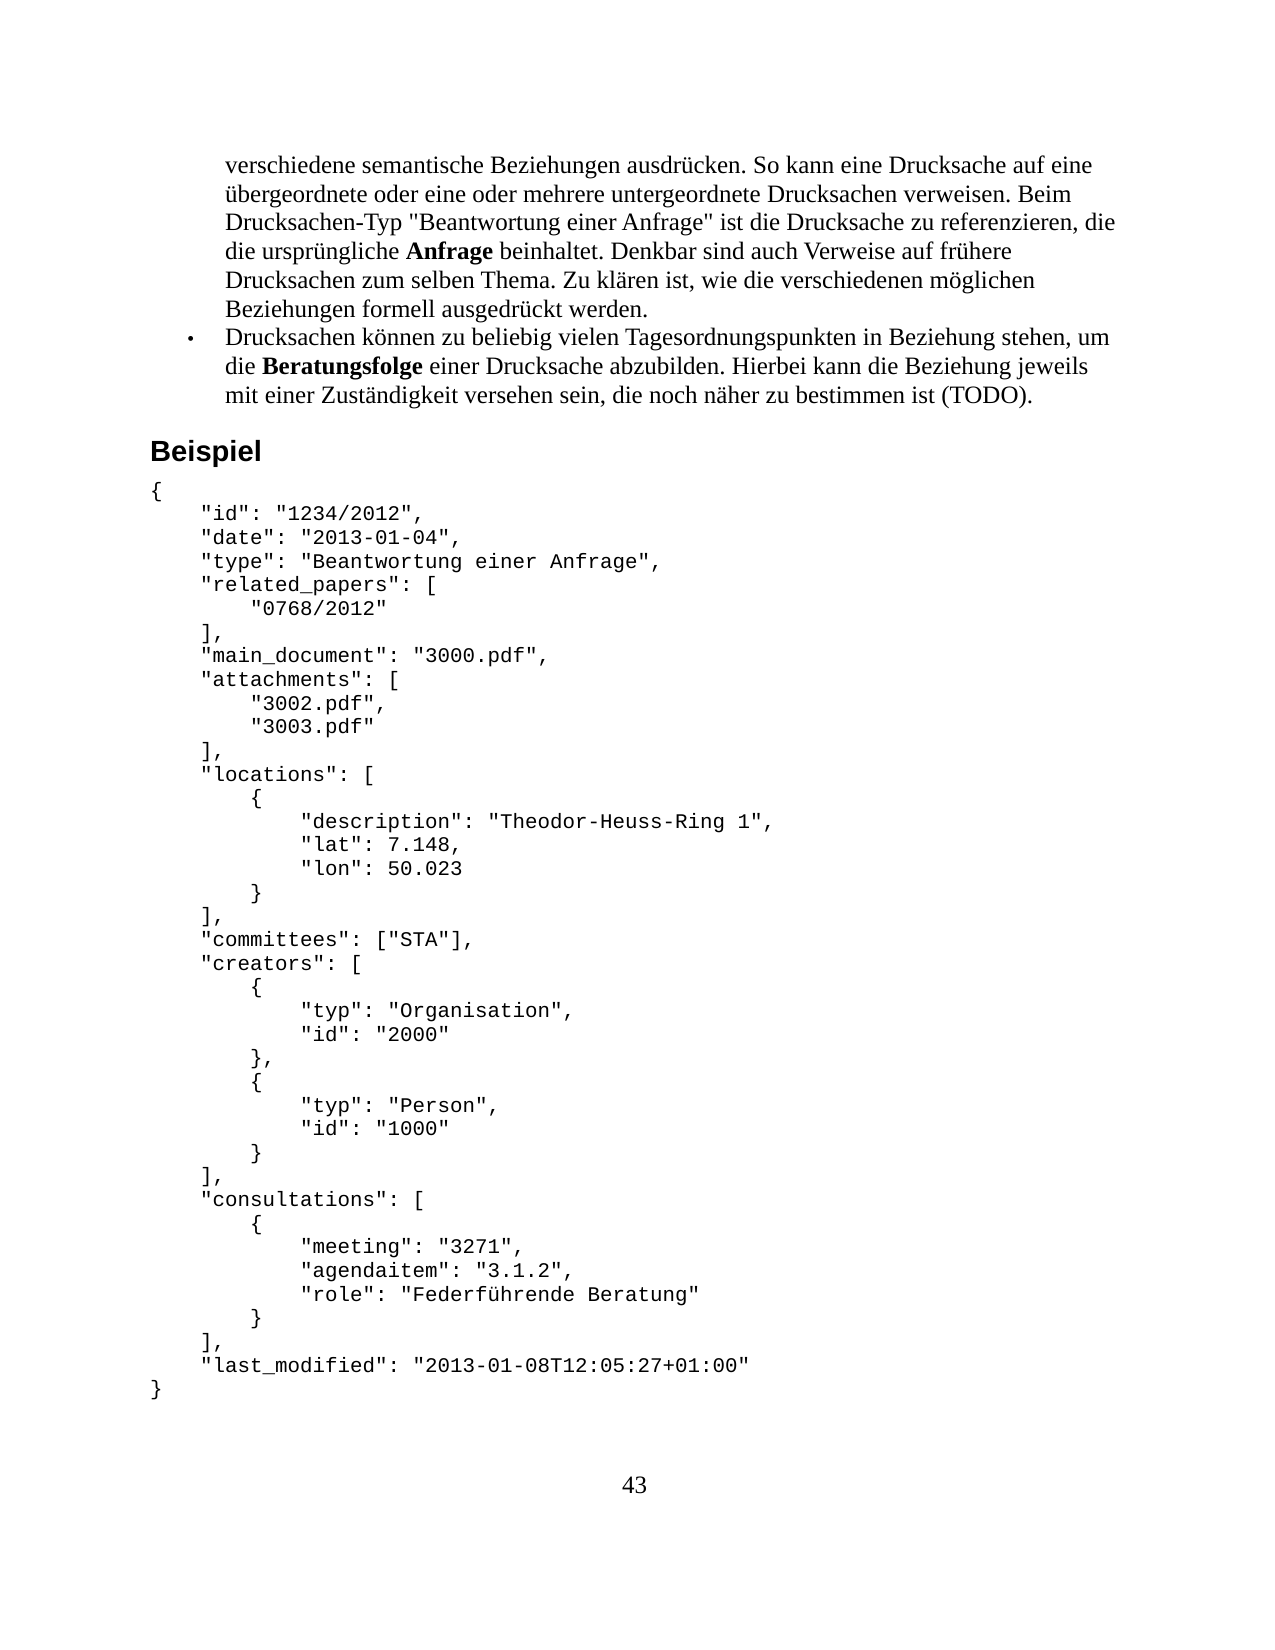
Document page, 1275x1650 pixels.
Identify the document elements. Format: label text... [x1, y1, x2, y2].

list Drucksachen können zu beliebig vielen Tagesordnungspunkten in Beziehung stehen, um die Beratungsfolge einer Drucksache abzubilden. Hierbei kann die Beziehung jeweils mit einer Zuständigkeit versehen sein, die noch näher zu bestimmen ist (TODO). [187, 322, 1125, 409]
text "main_document": "3000.pdf", [150, 645, 1125, 669]
text "0768/2012" [150, 598, 1125, 622]
text "type": "Beantwortung einer Anfrage", [150, 551, 1125, 574]
text ], [150, 740, 1125, 763]
text "id": "1000" [150, 1118, 1125, 1142]
text } [150, 1142, 1125, 1166]
text "last_modified": "2013-01-08T12:05:27+01:00" [150, 1355, 1125, 1378]
text } [150, 1307, 1125, 1331]
text { [150, 1213, 1125, 1236]
text "role": "Federführende Beratung" [150, 1284, 1125, 1307]
text "lat": 7.148, [150, 834, 1125, 858]
text } [150, 1378, 1125, 1402]
text "id": "1234/2012", [150, 503, 1125, 527]
text "locations": [ [150, 763, 1125, 787]
text } [150, 882, 1125, 905]
text "lon": 50.023 [150, 858, 1125, 882]
text { [150, 1071, 1125, 1094]
text "meeting": "3271", [150, 1236, 1125, 1260]
text "typ": "Person", [150, 1094, 1125, 1118]
text }, [150, 1047, 1125, 1071]
list verschiedene semantische Beziehungen ausdrücken. So kann eine Drucksache auf eine übergeordnete oder eine oder mehrere untergeordnete Drucksachen verweisen. Beim Drucksachen-Typ "Beantwortung einer Anfrage" ist die Drucksache zu referenzieren, die die ursprüngliche Anfrage beinhaltet. Denkbar sind auch Verweise auf frühere Drucksachen zum selben Thema. Zu klären ist, wie die verschiedenen möglichen Beziehungen formell ausgedrückt werden. [187, 150, 1125, 322]
text ], [150, 1331, 1125, 1355]
text { [150, 480, 1125, 503]
text "id": "2000" [150, 1024, 1125, 1047]
text { [150, 976, 1125, 1000]
text "3002.pdf", [150, 693, 1125, 716]
text "agendaitem": "3.1.2", [150, 1260, 1125, 1284]
text "consultations": [ [150, 1189, 1125, 1213]
text ], [150, 905, 1125, 929]
text "committees": ["STA"], [150, 929, 1125, 953]
text "3003.pdf" [150, 716, 1125, 740]
text "typ": "Organisation", [150, 1000, 1125, 1024]
text { [150, 787, 1125, 811]
text "description": "Theodor-Heuss-Ring 1", [150, 811, 1125, 834]
subtitle Beispiel [150, 434, 1125, 467]
text "creators": [ [150, 953, 1125, 976]
text "date": "2013-01-04", [150, 527, 1125, 551]
text "related_papers": [ [150, 574, 1125, 598]
text "attachments": [ [150, 669, 1125, 693]
text ], [150, 1166, 1125, 1189]
text ], [150, 622, 1125, 645]
